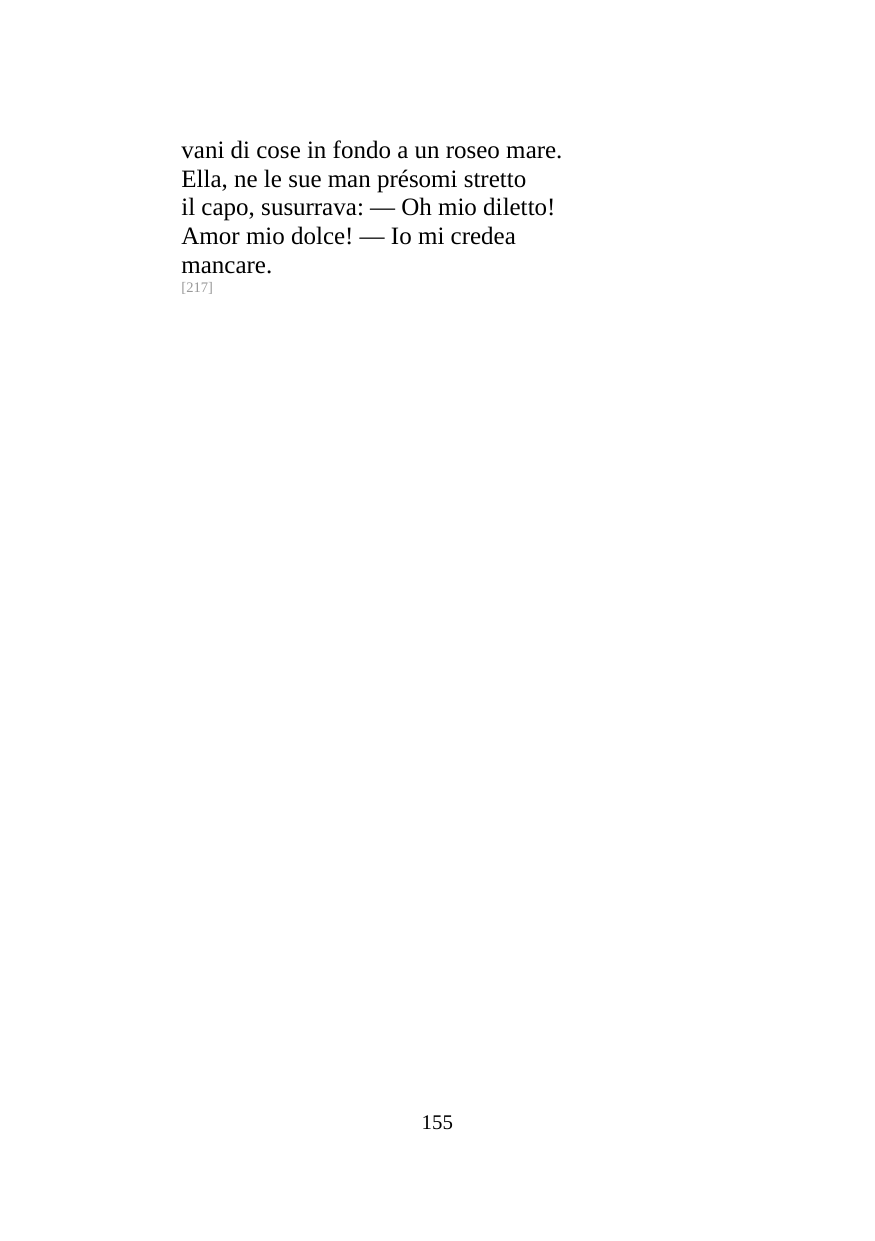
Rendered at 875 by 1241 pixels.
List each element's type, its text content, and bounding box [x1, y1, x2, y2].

text vani di cose in fondo a un roseo mare. Ella, ne le sue man présomi stretto il capo, susurrava: — Oh mio diletto! Amor mio dolce! — Io mi credea mancare. [217] [181, 135, 569, 296]
